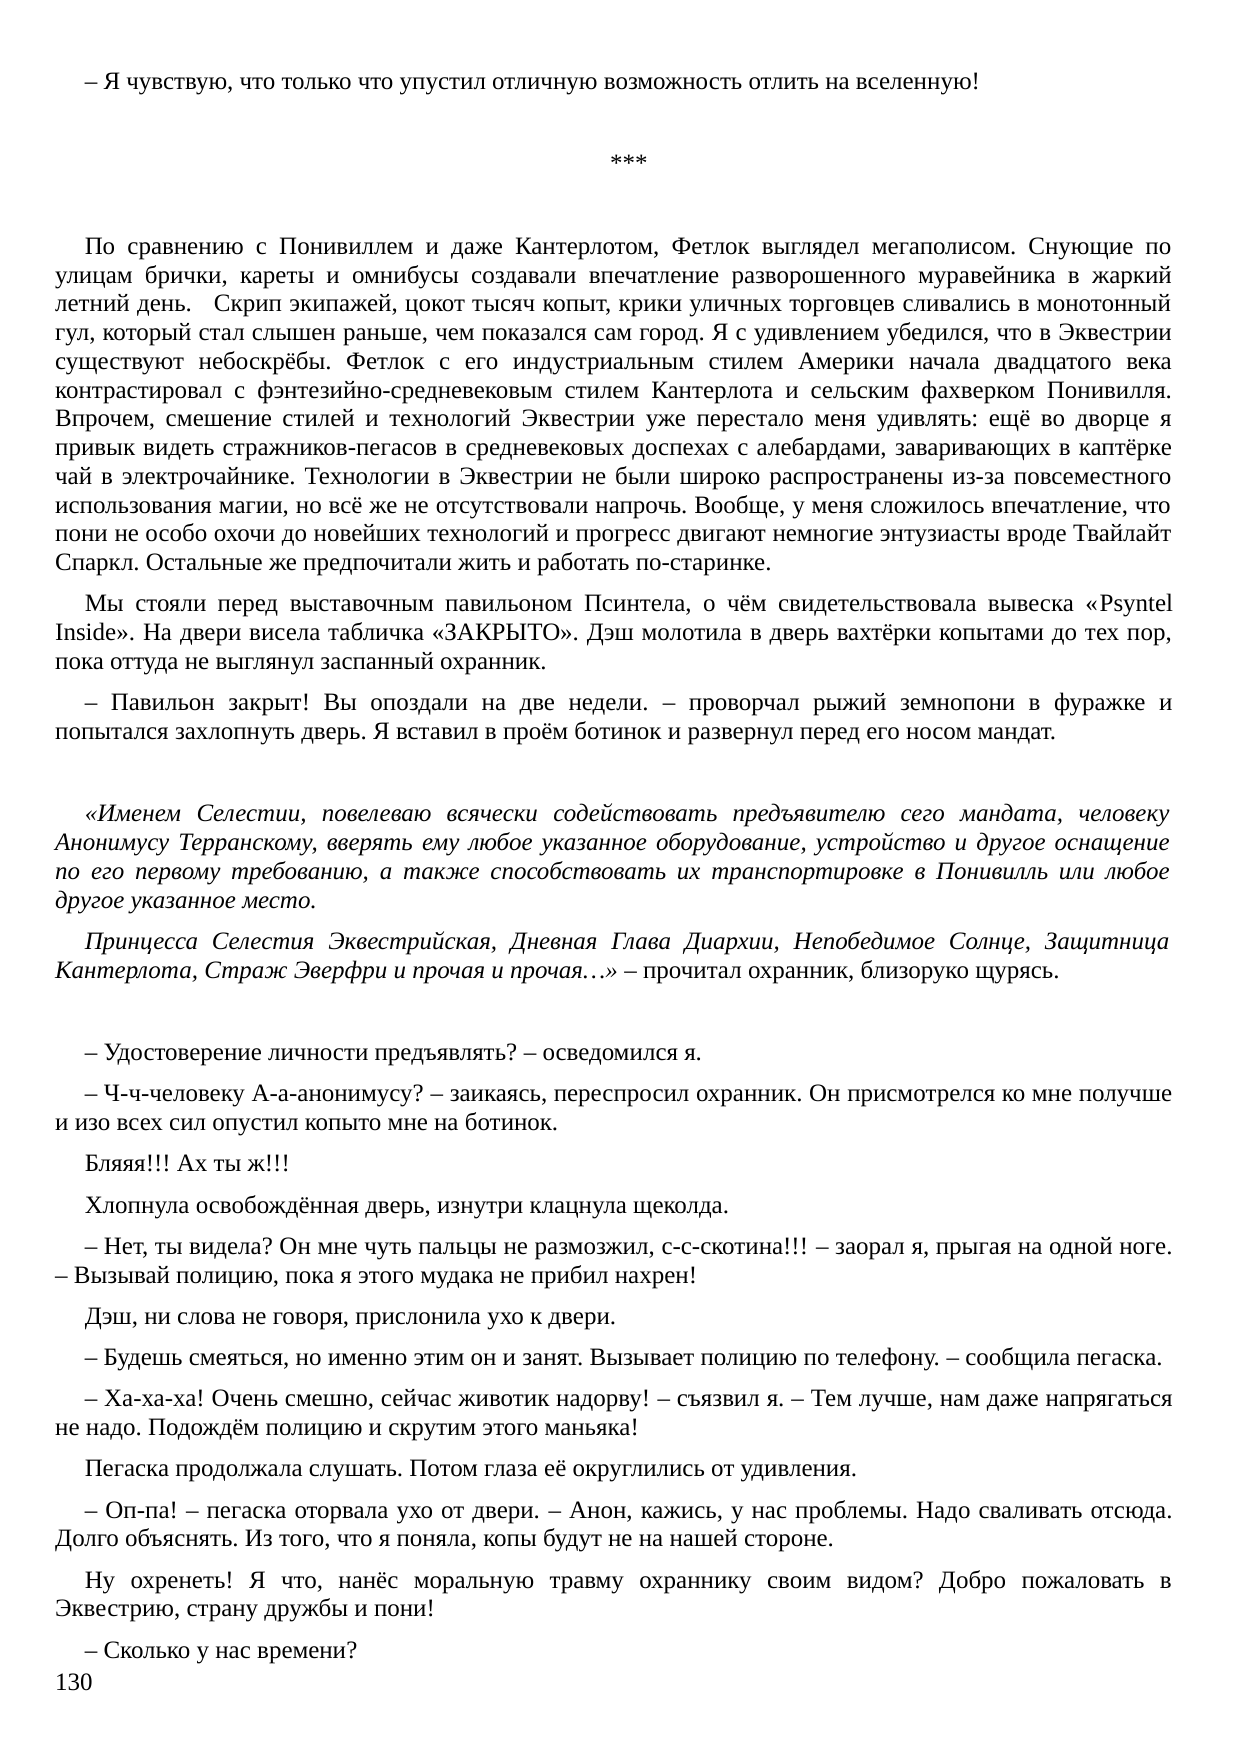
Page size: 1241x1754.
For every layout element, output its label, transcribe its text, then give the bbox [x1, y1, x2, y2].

text «Именем Селестии, повелеваю всячески содействовать предъявителю сего мандата, человеку Анонимусу Терранскому, вверять ему любое указанное оборудование, устройство и другое оснащение по его первому требованию, а также способствовать их транспортировке в Понивилль или любое другое указанное место. [55, 798, 1173, 913]
text – Нет, ты видела? Он мне чуть пальцы не размозжил, с-с-скотина!!! – заорал я, прыгая на одной ноге. – Вызывай полицию, пока я этого мудака не прибил нахрен! [55, 1231, 1173, 1288]
text По сравнению с Понивиллем и даже Кантерлотом, Фетлок выглядел мегаполисом. Снующие по улицам брички, кареты и омнибусы создавали впечатление разворошенного муравейника в жаркий летний день. Скрип экипажей, цокот тысяч копыт, крики уличных торговцев сливались в монотонный гул, который стал слышен раньше, чем показался сам город. Я с удивлением убедился, что в Эквестрии существуют небоскрёбы. Фетлок с его индустриальным стилем Америки начала двадцатого века контрастировал с фэнтезийно-средневековым стилем Кантерлота и сельским фахверком Понивилля. Впрочем, смешение стилей и технологий Эквестрии уже перестало меня удивлять: ещё во дворце я привык видеть стражников-пегасов в средневековых доспехах с алебардами, заваривающих в каптёрке чай в электрочайнике. Технологии в Эквестрии не были широко распространены из-за повсеместного использования магии, но всё же не отсутствовали напрочь. Вообще, у меня сложилось впечатление, что пони не особо охочи до новейших технологий и прогресс двигают немногие энтузиасты вроде Твайлайт Спаркл. Остальные же предпочитали жить и работать по-старинке. [55, 231, 1173, 576]
text *** [55, 148, 1173, 177]
text Принцесса Селестия Эквестрийская, Дневная Глава Диархии, Непобедимое Солнце, Защитница Кантерлота, Страж Эверфри и прочая и прочая…» – прочитал охранник, близоруко щурясь. [55, 926, 1173, 983]
text – Павильон закрыт! Вы опоздали на две недели. – проворчал рыжий земнопони в фуражке и попытался захлопнуть дверь. Я вставил в проём ботинок и развернул перед его носом мандат. [55, 687, 1173, 745]
text Пегаска продолжала слушать. Потом глаза её округлились от удивления. [55, 1453, 1173, 1482]
text Дэш, ни слова не говоря, прислонила ухо к двери. [55, 1301, 1173, 1330]
text – Сколько у нас времени? [55, 1635, 1173, 1663]
text – Оп-па! – пегаска оторвала ухо от двери. – Анон, кажись, у нас проблемы. Надо сваливать отсюда. Долго объяснять. Из того, что я поняла, копы будут не на нашей стороне. [55, 1495, 1173, 1552]
text Ну охренеть! Я что, нанёс моральную травму охраннику своим видом? Добро пожаловать в Эквестрию, страну дружбы и пони! [55, 1565, 1173, 1622]
text Бляяя!!! Ах ты ж!!! [55, 1148, 1173, 1177]
text Мы стояли перед выставочным павильоном Псинтела, о чём свидетельствовала вывеска «Psyntel Inside». На двери висела табличка «ЗАКРЫТО». Дэш молотила в дверь вахтёрки копытами до тех пор, пока оттуда не выглянул заспанный охранник. [55, 588, 1173, 675]
text – Ч-ч-человеку А-а-анонимусу? – заикаясь, переспросил охранник. Он присмотрелся ко мне получше и изо всех сил опустил копыто мне на ботинок. [55, 1078, 1173, 1136]
text Хлопнула освобождённая дверь, изнутри клацнула щеколда. [55, 1190, 1173, 1218]
text – Я чувствую, что только что упустил отличную возможность отлить на вселенную! [55, 66, 1173, 95]
text – Будешь смеяться, но именно этим он и занят. Вызывает полицию по телефону. – сообщила пегаска. [55, 1342, 1173, 1371]
text – Удостоверение личности предъявлять? – осведомился я. [55, 1037, 1173, 1066]
text – Ха-ха-ха! Очень смешно, сейчас животик надорву! – съязвил я. – Тем лучше, нам даже напрягаться не надо. Подождём полицию и скрутим этого маньяка! [55, 1383, 1173, 1441]
